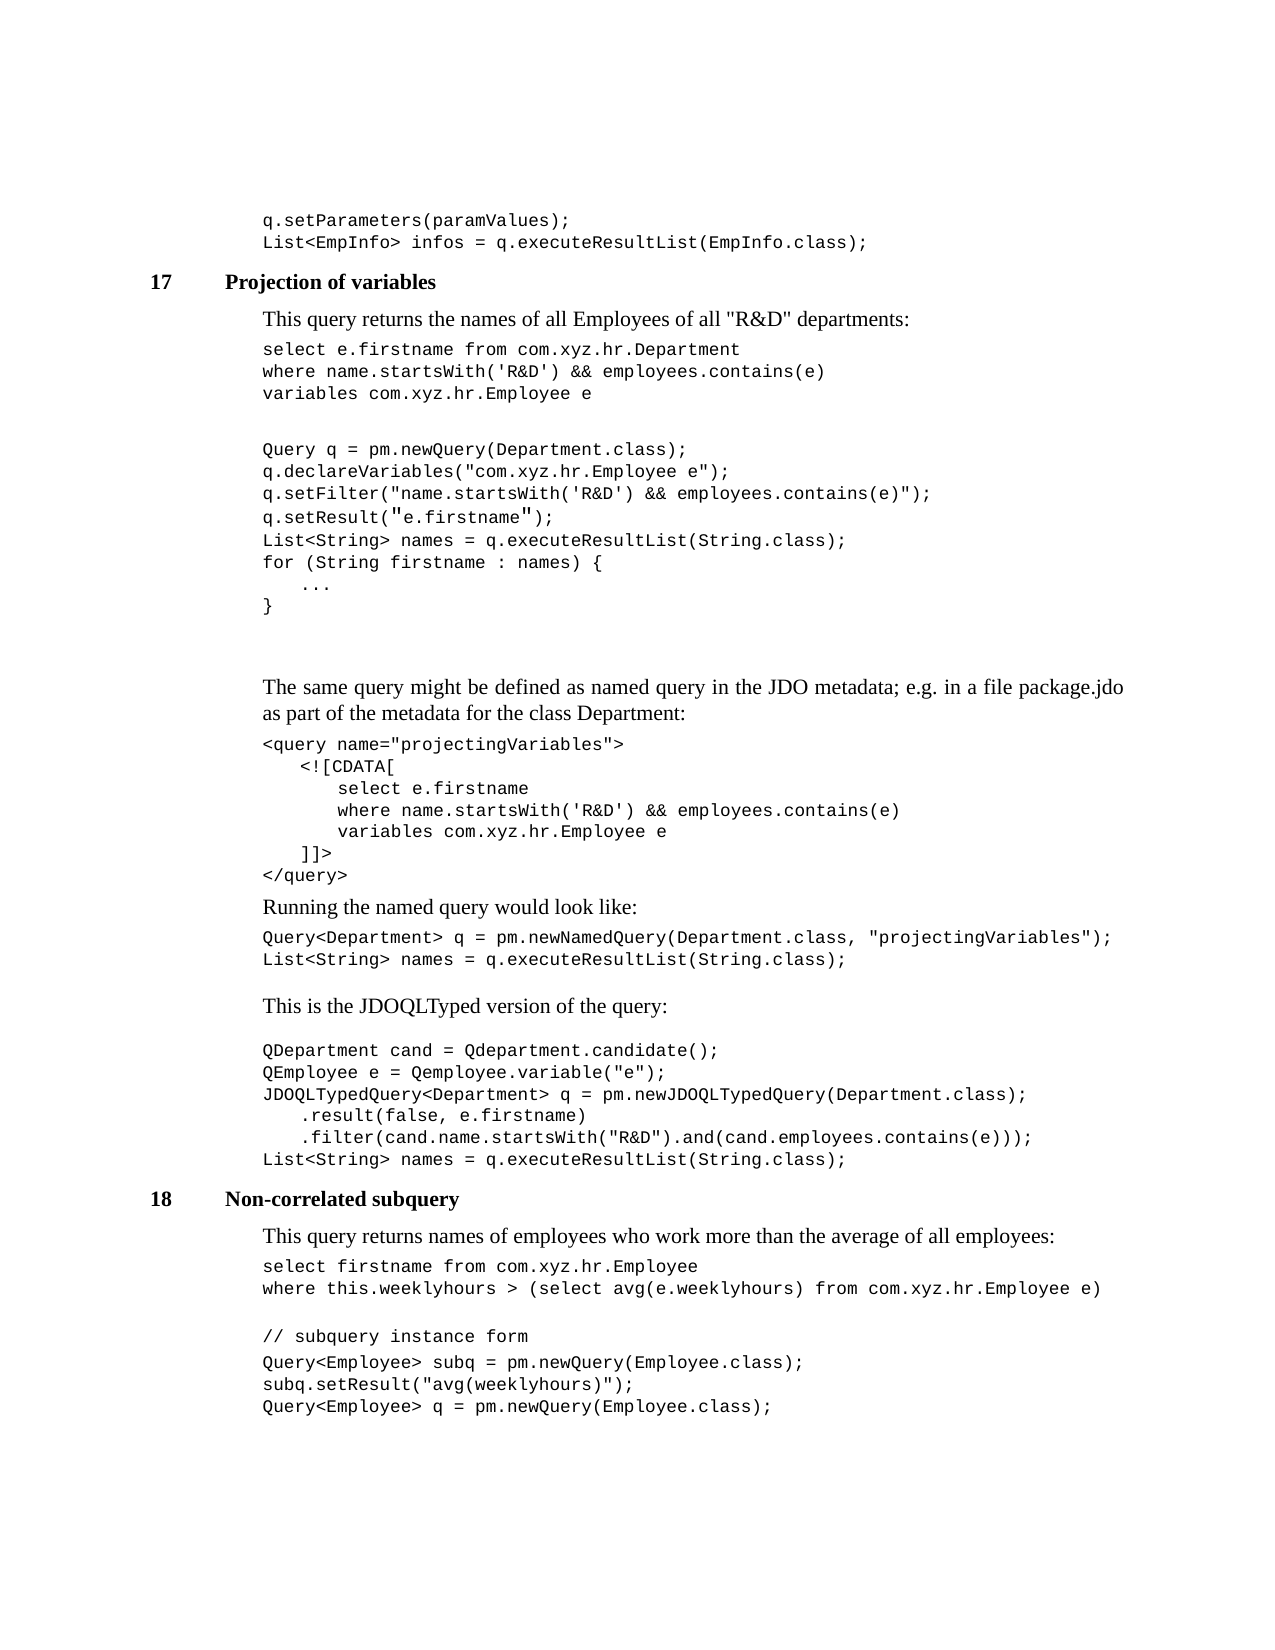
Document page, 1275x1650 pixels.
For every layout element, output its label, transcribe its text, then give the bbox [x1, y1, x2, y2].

text The same query might be defined as named query in the JDO metadata; e.g. in a file package.jdo as part of the metadata for the class Department: [262, 673, 1125, 725]
text List<String> names = q.executeResultList(String.class); [262, 529, 1125, 551]
text <![CDATA[ [262, 756, 1125, 777]
text q.setResult("e.firstname"); [262, 505, 1125, 529]
text .result(false, e.firstname) [262, 1105, 1125, 1127]
text QDepartment cand = Qdepartment.candidate(); [262, 1039, 1125, 1061]
text </query> [262, 865, 1125, 887]
text List<String> names = q.executeResultList(String.class); [262, 1149, 1125, 1171]
text This query returns names of employees who work more than the average of all employees: [262, 1222, 1125, 1248]
text variables com.xyz.hr.Employee e [262, 821, 1125, 843]
text This is the JDOQLTyped version of the query: [262, 993, 1125, 1019]
text where name.startsWith('R&D') && employees.contains(e) [262, 799, 1125, 821]
text Running the named query would look like: [262, 893, 1125, 919]
text .filter(cand.name.startsWith("R&D").and(cand.employees.contains(e))); [262, 1127, 1125, 1149]
text List<EmpInfo> infos = q.executeResultList(EmpInfo.class); [262, 232, 1125, 254]
text Query<Department> q = pm.newNamedQuery(Department.class, "projectingVariables"); [262, 927, 1125, 949]
text List<String> names = q.executeResultList(String.class); [262, 949, 1125, 971]
text } [262, 595, 1125, 617]
text select e.firstname [262, 777, 1125, 799]
text This query returns the names of all Employees of all "R&D" departments: [262, 305, 1125, 331]
text Query<Employee> subq = pm.newQuery(Employee.class); [262, 1348, 1125, 1374]
text for (String firstname : names) { [262, 551, 1125, 573]
text ]]> [262, 843, 1125, 865]
text select firstname from com.xyz.hr.Employee where this.weeklyhours > (select avg(e.weeklyhours) from com.xyz.hr.Employee e) [262, 1256, 1125, 1300]
text Query q = pm.newQuery(Department.class); [262, 439, 1125, 461]
text subq.setResult("avg(weeklyhours)"); [262, 1374, 1125, 1396]
text <query name="projectingVariables"> [262, 734, 1125, 756]
text q.setParameters(paramValues); [262, 210, 1125, 232]
text QEmployee e = Qemployee.variable("e"); [262, 1061, 1125, 1083]
text ... [262, 573, 1125, 595]
text q.declareVariables("com.xyz.hr.Employee e"); [262, 461, 1125, 483]
text q.setFilter("name.startsWith('R&D') && employees.contains(e)"); [262, 483, 1125, 505]
text // subquery instance form [262, 1322, 1125, 1348]
text select e.firstname from com.xyz.hr.Department where name.startsWith('R&D') && employees.contains(e) variables com.xyz.hr.Employee e [262, 339, 1125, 405]
text JDOQLTypedQuery<Department> q = pm.newJDOQLTypedQuery(Department.class); [262, 1083, 1125, 1105]
subtitle Non-correlated subquery [150, 1185, 1125, 1211]
subtitle Projection of variables [150, 268, 1125, 294]
text Query<Employee> q = pm.newQuery(Employee.class); [262, 1396, 1125, 1418]
